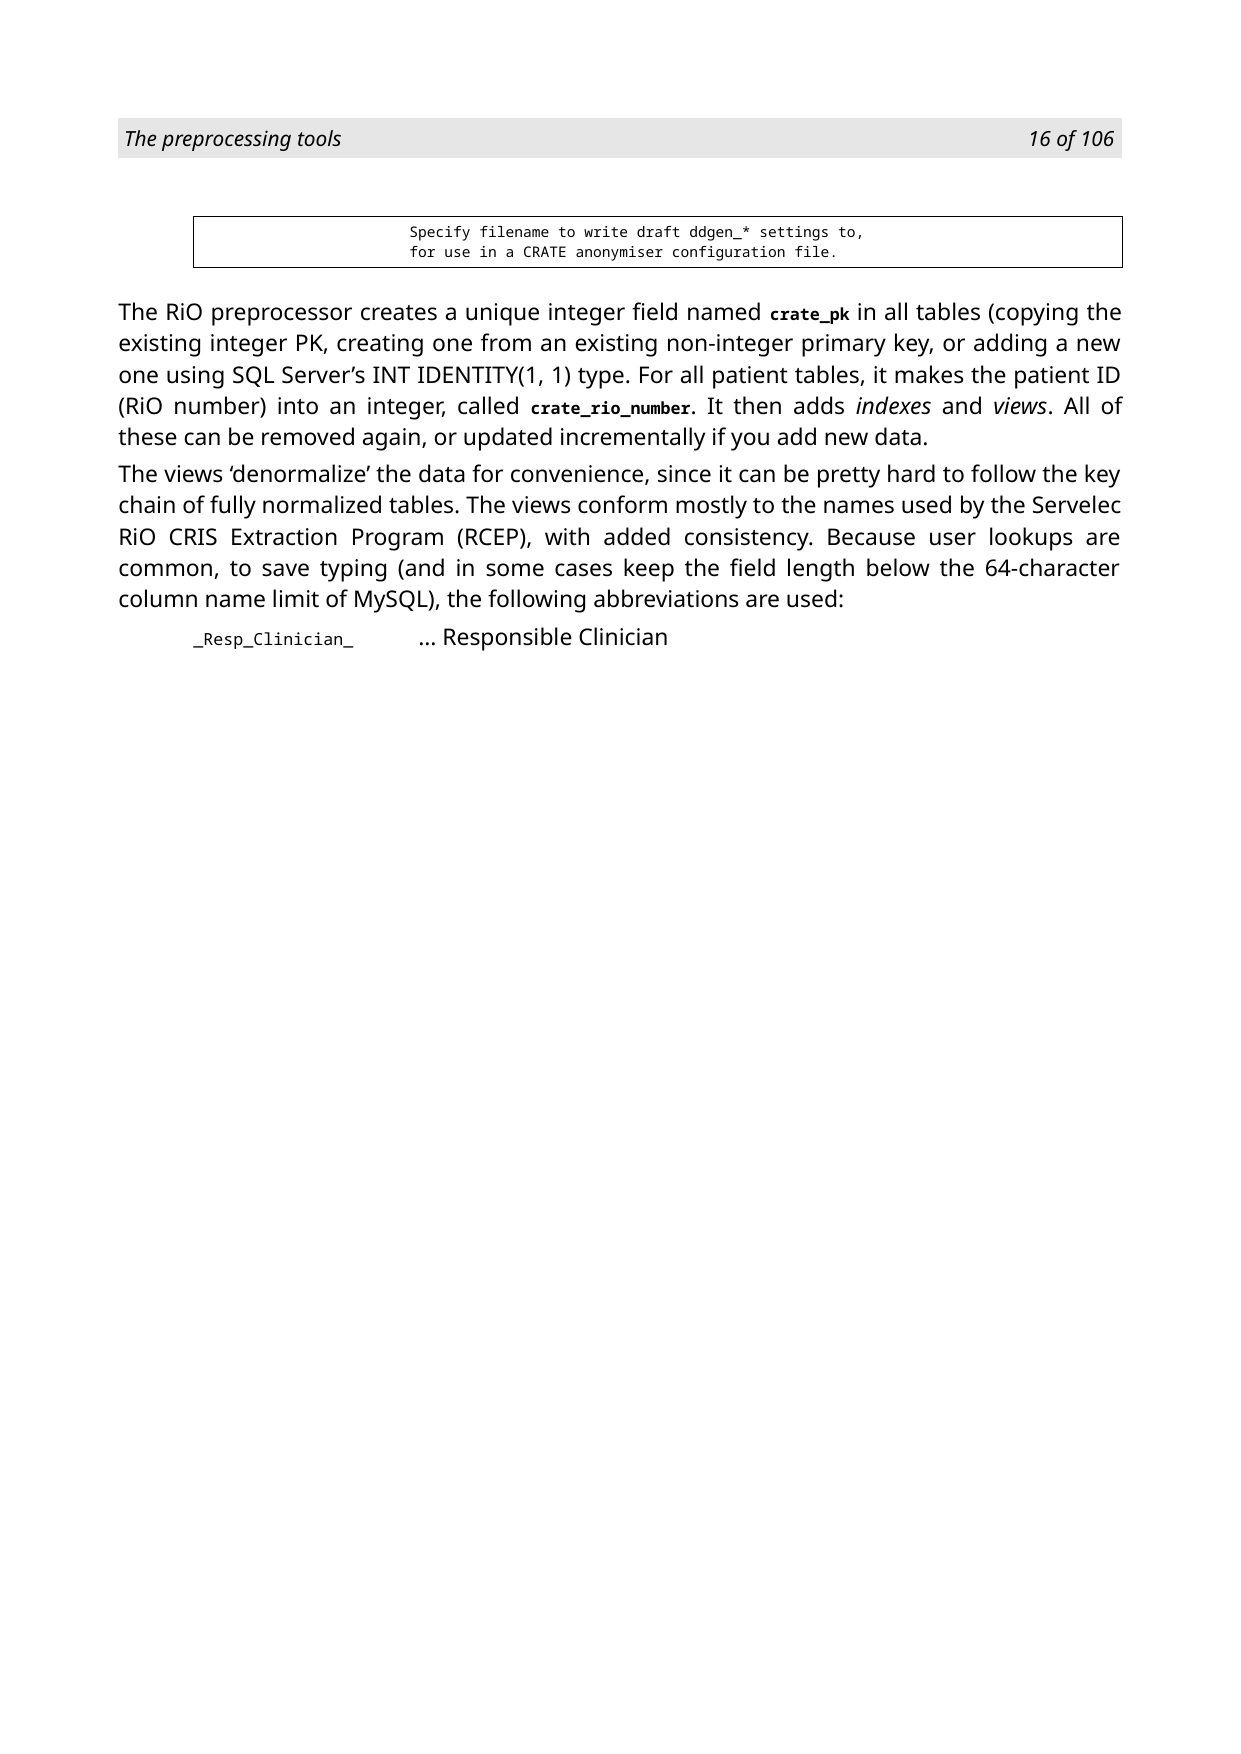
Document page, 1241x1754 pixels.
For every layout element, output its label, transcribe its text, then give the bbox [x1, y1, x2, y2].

text The RiO preprocessor creates a unique integer field named crate_pk in all tables (copying the existing integer PK, creating one from an existing non-integer primary key, or adding a new one using SQL Server’s INT IDENTITY(1, 1) type. For all patient tables, it makes the patient ID (RiO number) into an integer, called crate_rio_number. It then adds indexes and views. All of these can be removed again, or updated incrementally if you add new data. [118, 296, 1122, 452]
text _Resp_Clinician_ … Responsible Clinician [118, 620, 1122, 652]
table_header Specify filename to write draft ddgen_* settings to, for use in a CRATE anonymiser configuration file. [194, 217, 1122, 267]
text The views ‘denormalize’ the data for convenience, since it can be pretty hard to follow the key chain of fully normalized tables. The views conform mostly to the names used by the Servelec RiO CRIS Extraction Program (RCEP), with added consistency. Because user lookups are common, to save typing (and in some cases keep the field length below the 64-character column name limit of MySQL), the following abbreviations are used: [118, 458, 1122, 614]
